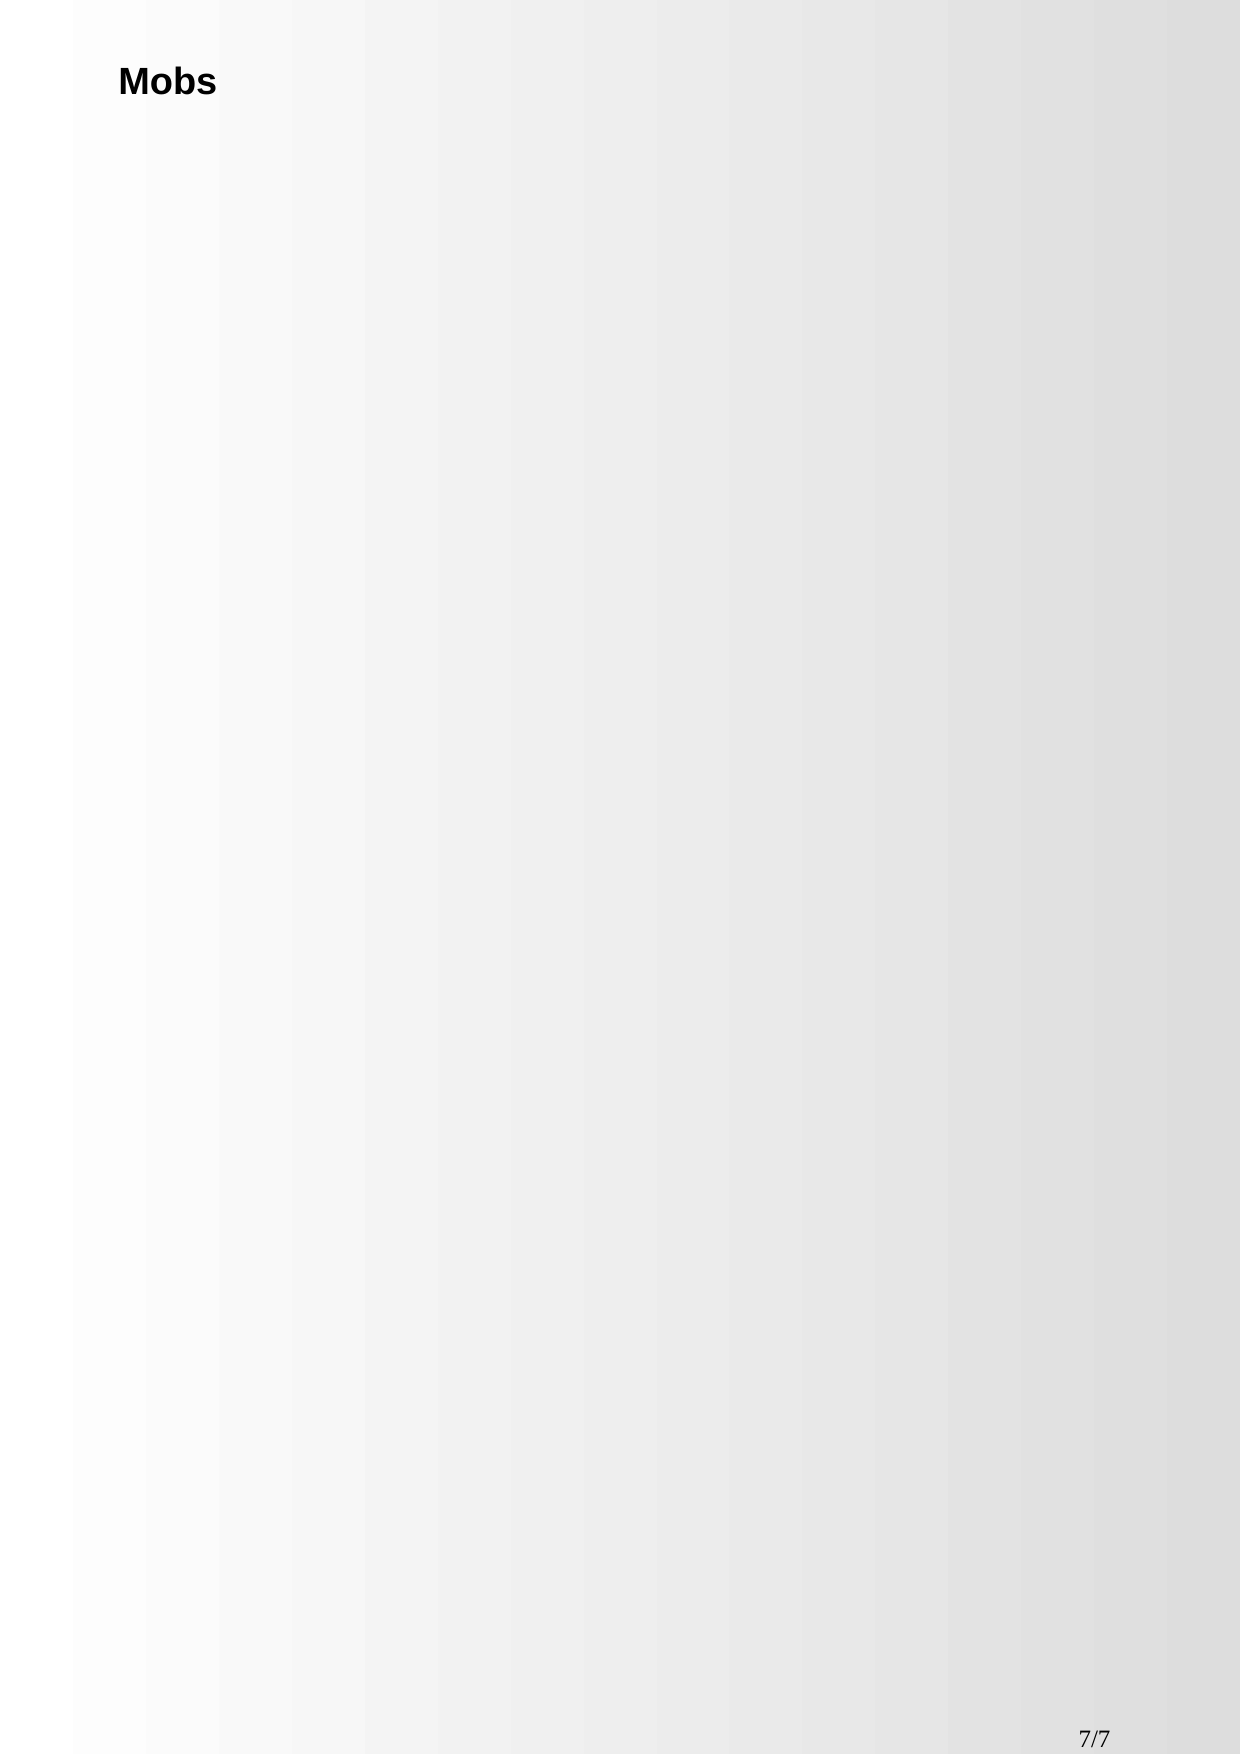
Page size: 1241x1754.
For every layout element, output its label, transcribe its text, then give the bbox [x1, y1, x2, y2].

subtitle Mobs [118, 59, 1122, 103]
